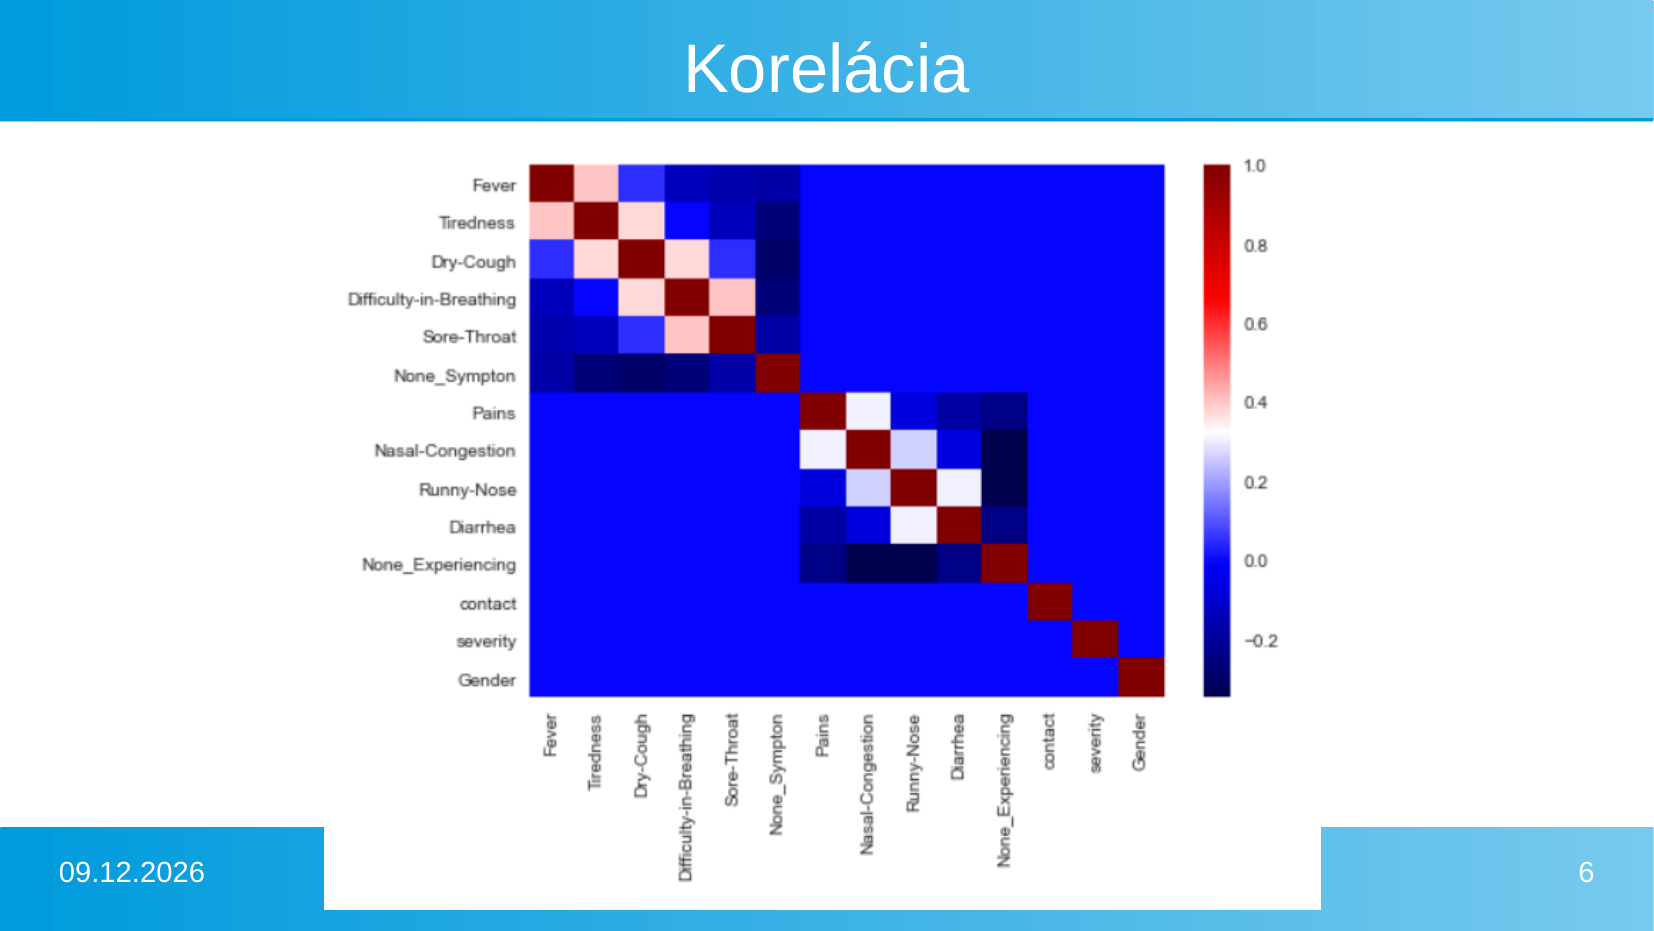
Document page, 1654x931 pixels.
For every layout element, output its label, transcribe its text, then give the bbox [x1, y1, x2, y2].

title Korelácia [59, 29, 1595, 108]
picture [324, 147, 1321, 910]
